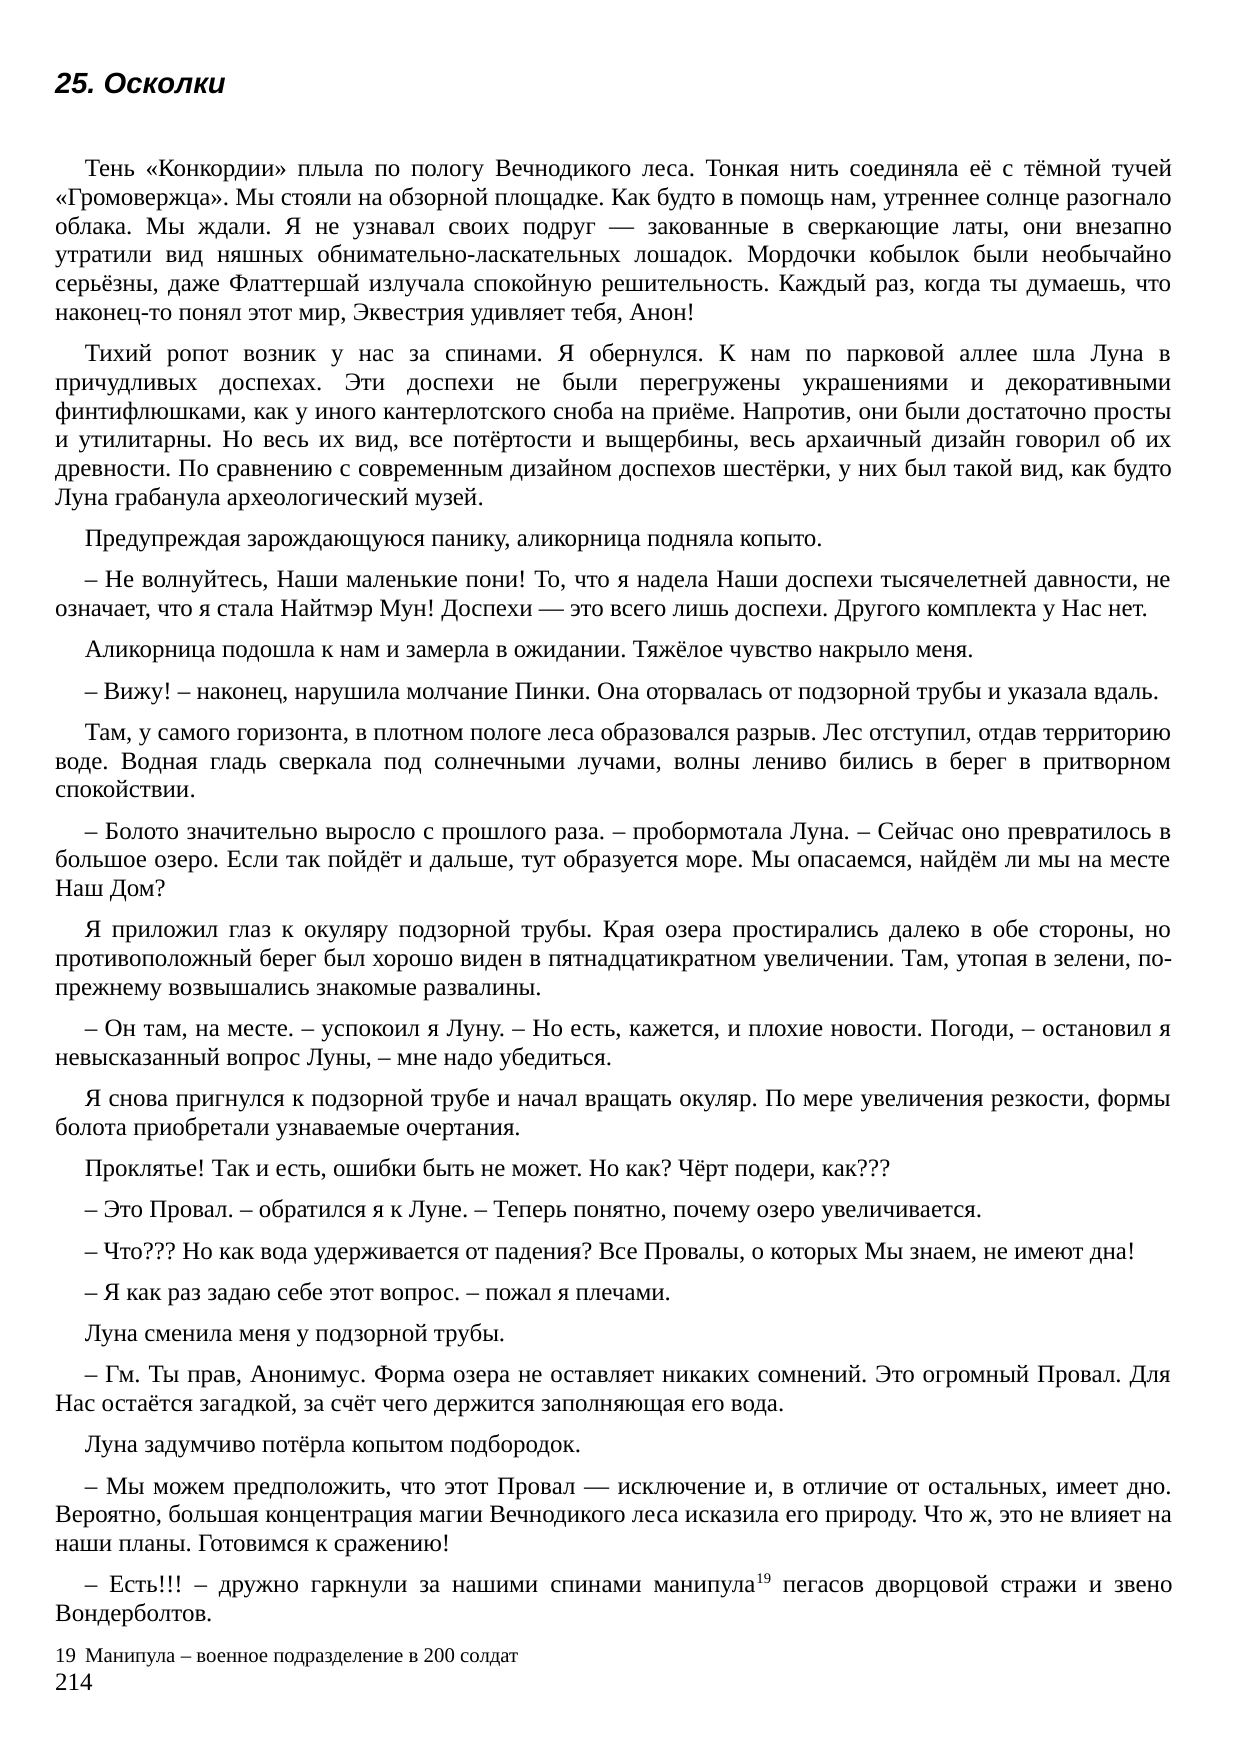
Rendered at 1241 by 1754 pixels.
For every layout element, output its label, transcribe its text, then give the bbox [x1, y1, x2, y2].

text Я снова пригнулся к подзорной трубе и начал вращать окуляр. По мере увеличения резкости, формы болота приобретали узнаваемые очертания. [55, 1083, 1173, 1141]
text Луна задумчиво потёрла копытом подбородок. [55, 1429, 1173, 1458]
text – Это Провал. – обратился я к Луне. – Теперь понятно, почему озеро увеличивается. [55, 1194, 1173, 1223]
subtitle 25. Осколки [55, 66, 1173, 99]
text Тень «Конкордии» плыла по пологу Вечнодикого леса. Тонкая нить соединяла её с тёмной тучей «Громовержца». Мы стояли на обзорной площадке. Как будто в помощь нам, утреннее солнце разогнало облака. Мы ждали. Я не узнавал своих подруг — закованные в сверкающие латы, они внезапно утратили вид няшных обнимательно-ласкательных лошадок. Мордочки кобылок были необычайно серьёзны, даже Флаттершай излучала спокойную решительность. Каждый раз, когда ты думаешь, что наконец-то понял этот мир, Эквестрия удивляет тебя, Анон! [55, 153, 1173, 326]
text Манипула – военное подразделение в 200 солдат [55, 1642, 1173, 1667]
text – Гм. Ты прав, Анонимус. Форма озера не оставляет никаких сомнений. Это огромный Провал. Для Нас остаётся загадкой, за счёт чего держится заполняющая его вода. [55, 1359, 1173, 1417]
text Тихий ропот возник у нас за спинами. Я обернулся. К нам по парковой аллее шла Луна в причудливых доспехах. Эти доспехи не были перегружены украшениями и декоративными финтифлюшками, как у иного кантерлотского сноба на приёме. Напротив, они были достаточно просты и утилитарны. Но весь их вид, все потёртости и выщербины, весь архаичный дизайн говорил об их древности. По сравнению с современным дизайном доспехов шестёрки, у них был такой вид, как будто Луна грабанула археологический музей. [55, 338, 1173, 511]
text Луна сменила меня у подзорной трубы. [55, 1318, 1173, 1347]
text – Не волнуйтесь, Наши маленькие пони! То, что я надела Наши доспехи тысячелетней давности, не означает, что я стала Найтмэр Мун! Доспехи — это всего лишь доспехи. Другого комплекта у Нас нет. [55, 564, 1173, 622]
text – Он там, на месте. – успокоил я Луну. – Но есть, кажется, и плохие новости. Погоди, – остановил я невысказанный вопрос Луны, – мне надо убедиться. [55, 1013, 1173, 1071]
text – Есть!!! – дружно гаркнули за нашими спинами манипула пегасов дворцовой стражи и звено Вондерболтов. [55, 1569, 1173, 1627]
text Аликорница подошла к нам и замерла в ожидании. Тяжёлое чувство накрыло меня. [55, 634, 1173, 663]
text Там, у самого горизонта, в плотном пологе леса образовался разрыв. Лес отступил, отдав территорию воде. Водная гладь сверкала под солнечными лучами, волны лениво бились в берег в притворном спокойствии. [55, 717, 1173, 803]
text Проклятье! Так и есть, ошибки быть не может. Но как? Чёрт подери, как??? [55, 1153, 1173, 1182]
text – Что??? Но как вода удерживается от падения? Все Провалы, о которых Мы знаем, не имеют дна! [55, 1236, 1173, 1264]
text Я приложил глаз к окуляру подзорной трубы. Края озера простирались далеко в обе стороны, но противоположный берег был хорошо виден в пятнадцатикратном увеличении. Там, утопая в зелени, по-прежнему возвышались знакомые развалины. [55, 914, 1173, 1001]
text – Я как раз задаю себе этот вопрос. – пожал я плечами. [55, 1277, 1173, 1306]
text – Мы можем предположить, что этот Провал — исключение и, в отличие от остальных, имеет дно. Вероятно, большая концентрация магии Вечнодикого леса исказила его природу. Что ж, это не влияет на наши планы. Готовимся к сражению! [55, 1471, 1173, 1557]
text – Болото значительно выросло с прошлого раза. – пробормотала Луна. – Сейчас оно превратилось в большое озеро. Если так пойдёт и дальше, тут образуется море. Мы опасаемся, найдём ли мы на месте Наш Дом? [55, 816, 1173, 902]
text – Вижу! – наконец, нарушила молчание Пинки. Она оторвалась от подзорной трубы и указала вдаль. [55, 676, 1173, 704]
text Предупреждая зарождающуюся панику, аликорница подняла копыто. [55, 523, 1173, 552]
